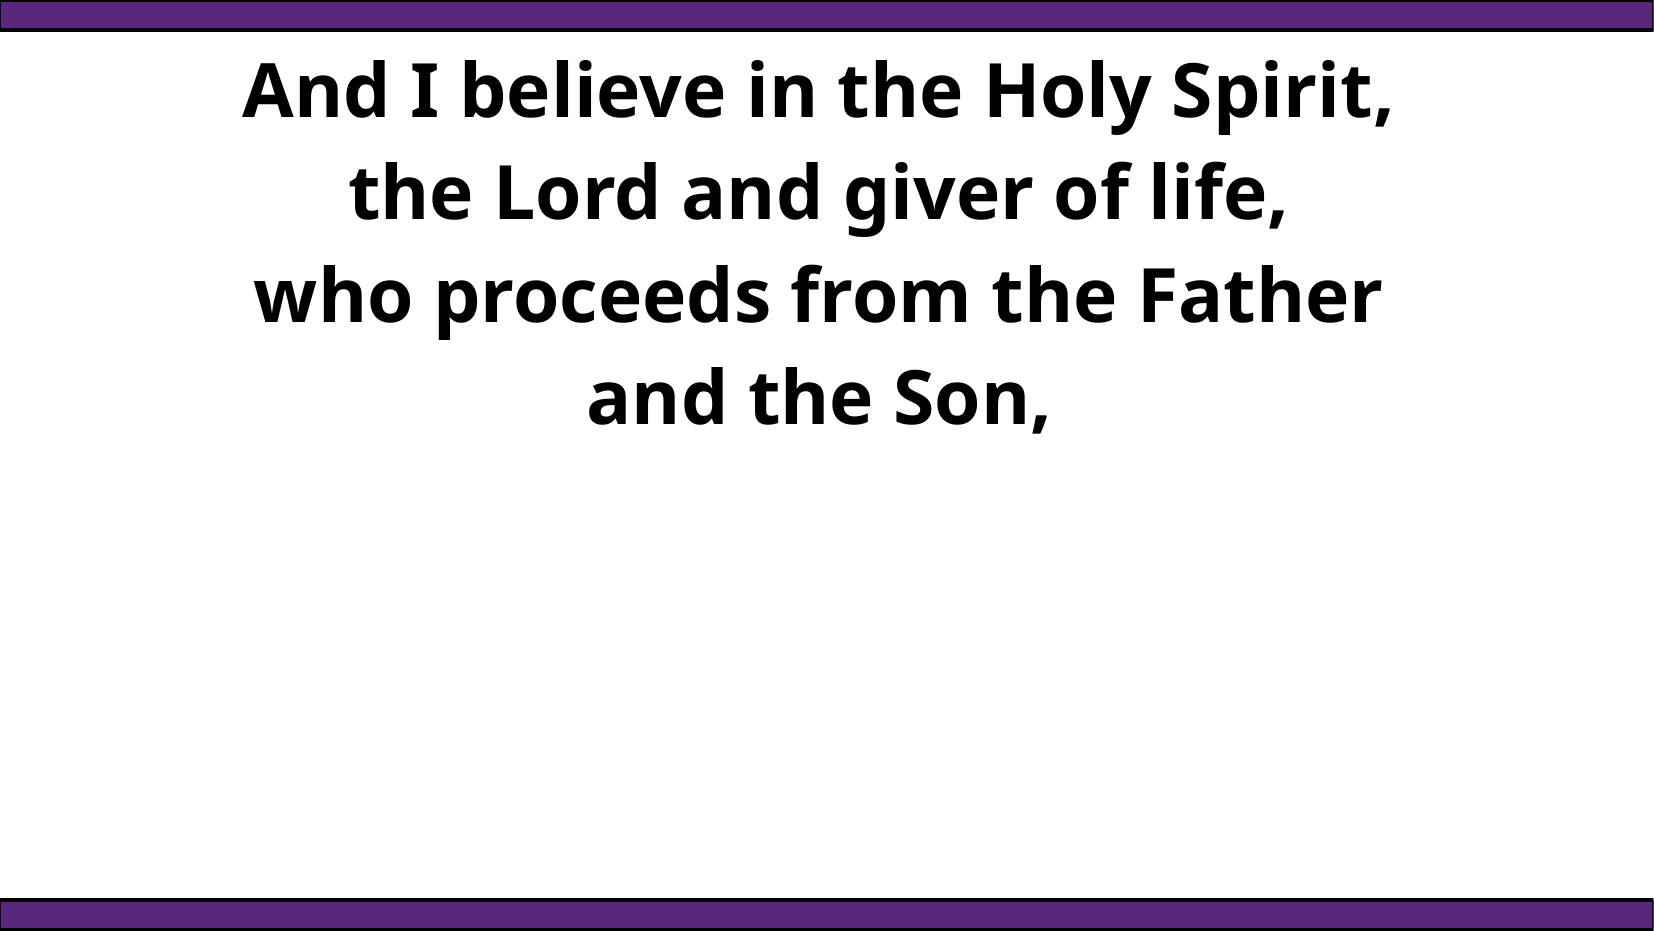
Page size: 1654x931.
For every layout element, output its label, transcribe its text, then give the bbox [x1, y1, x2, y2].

text_box [0, 900, 1654, 931]
text_box And I believe in the Holy Spirit, the Lord and giver of life, who proceeds from the Father and the Son, [60, 30, 1579, 445]
picture [0, 31, 1654, 900]
text_box [0, 0, 1654, 31]
